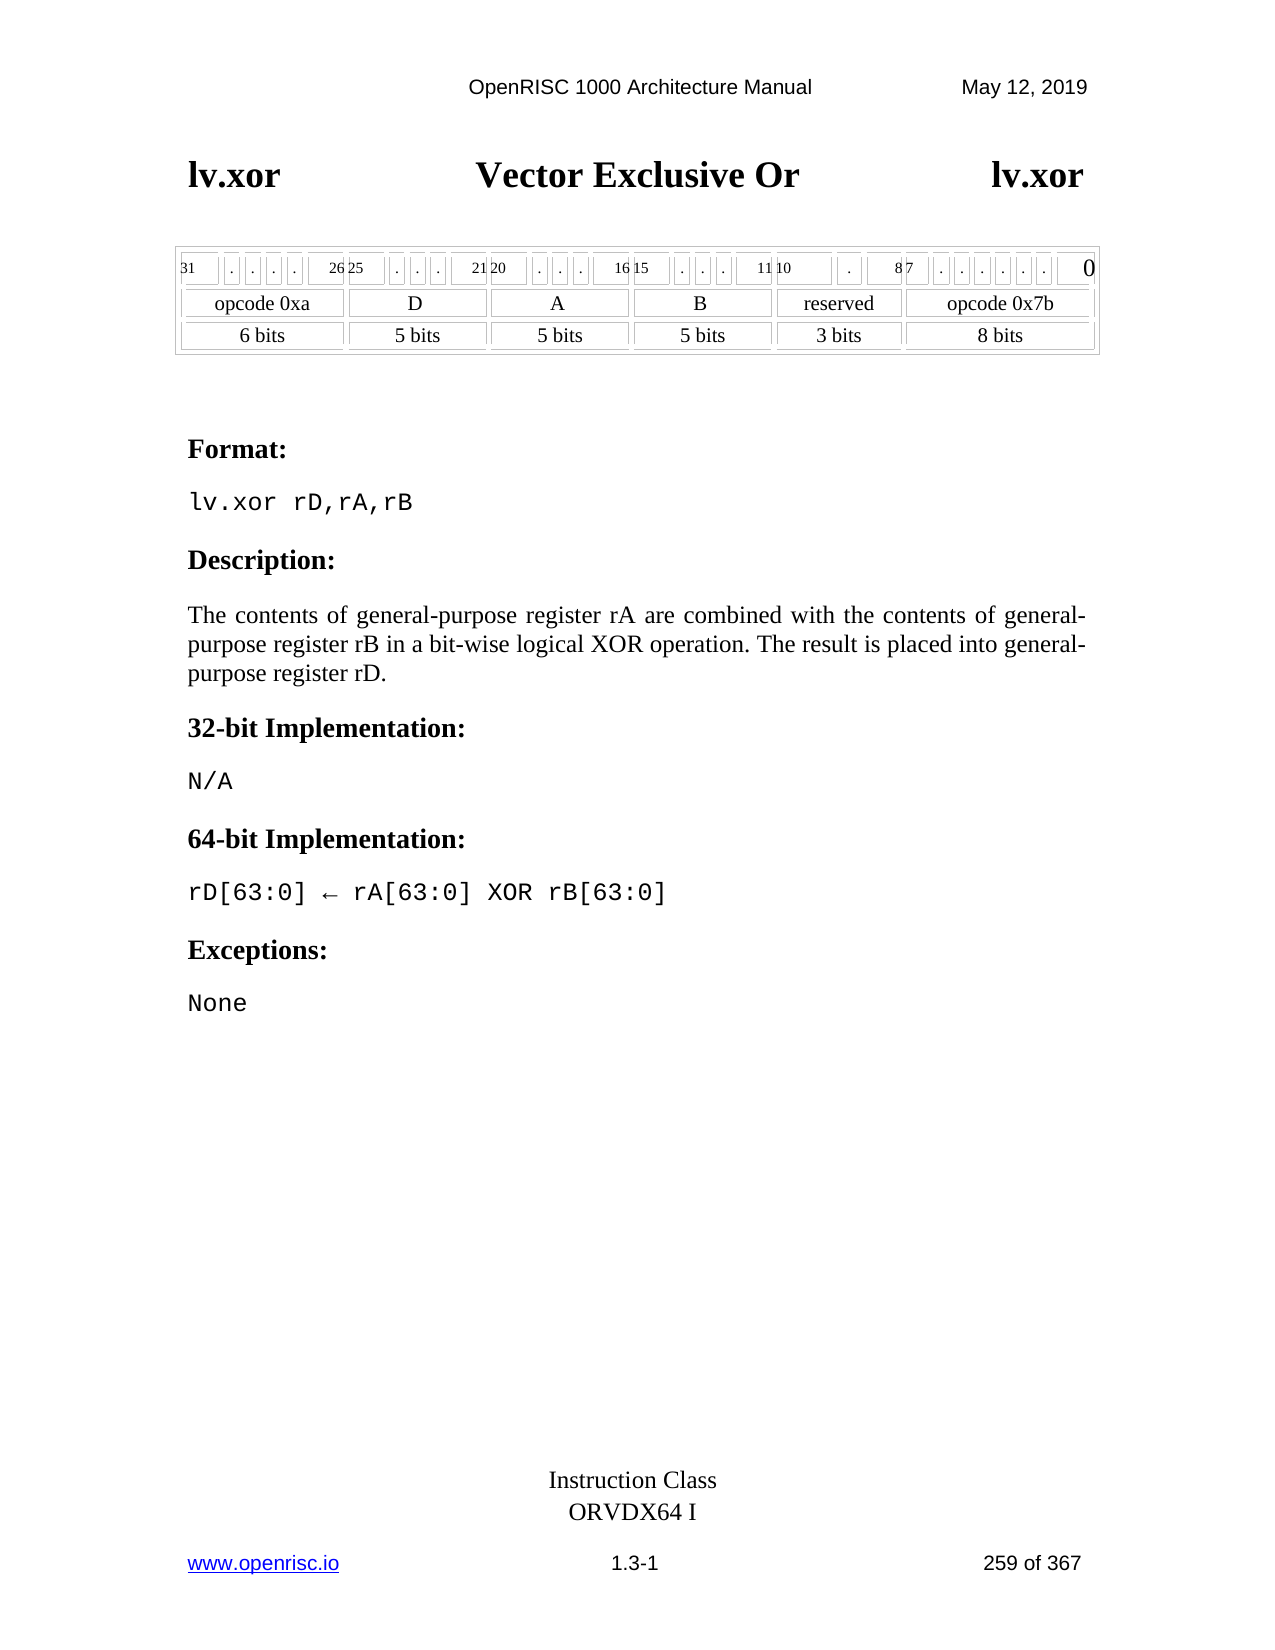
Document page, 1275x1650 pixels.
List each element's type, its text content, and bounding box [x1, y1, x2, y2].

text Exceptions: [187, 933, 1087, 965]
text Format: [187, 432, 1087, 464]
text None [187, 990, 1087, 1019]
text Description: [187, 543, 1087, 575]
text rD[63:0] ← rA[63:0] XOR rB[63:0] [187, 880, 1087, 908]
text lv.xor rD,rA,rB [187, 489, 1087, 518]
text The contents of general-purpose register rA are combined with the contents of general-purpose register rB in a bit-wise logical XOR operation. The result is placed into general-purpose register rD. [187, 600, 1087, 687]
text 64-bit Implementation: [187, 822, 1087, 855]
text N/A [187, 769, 1087, 797]
text 32-bit Implementation: [187, 712, 1087, 744]
